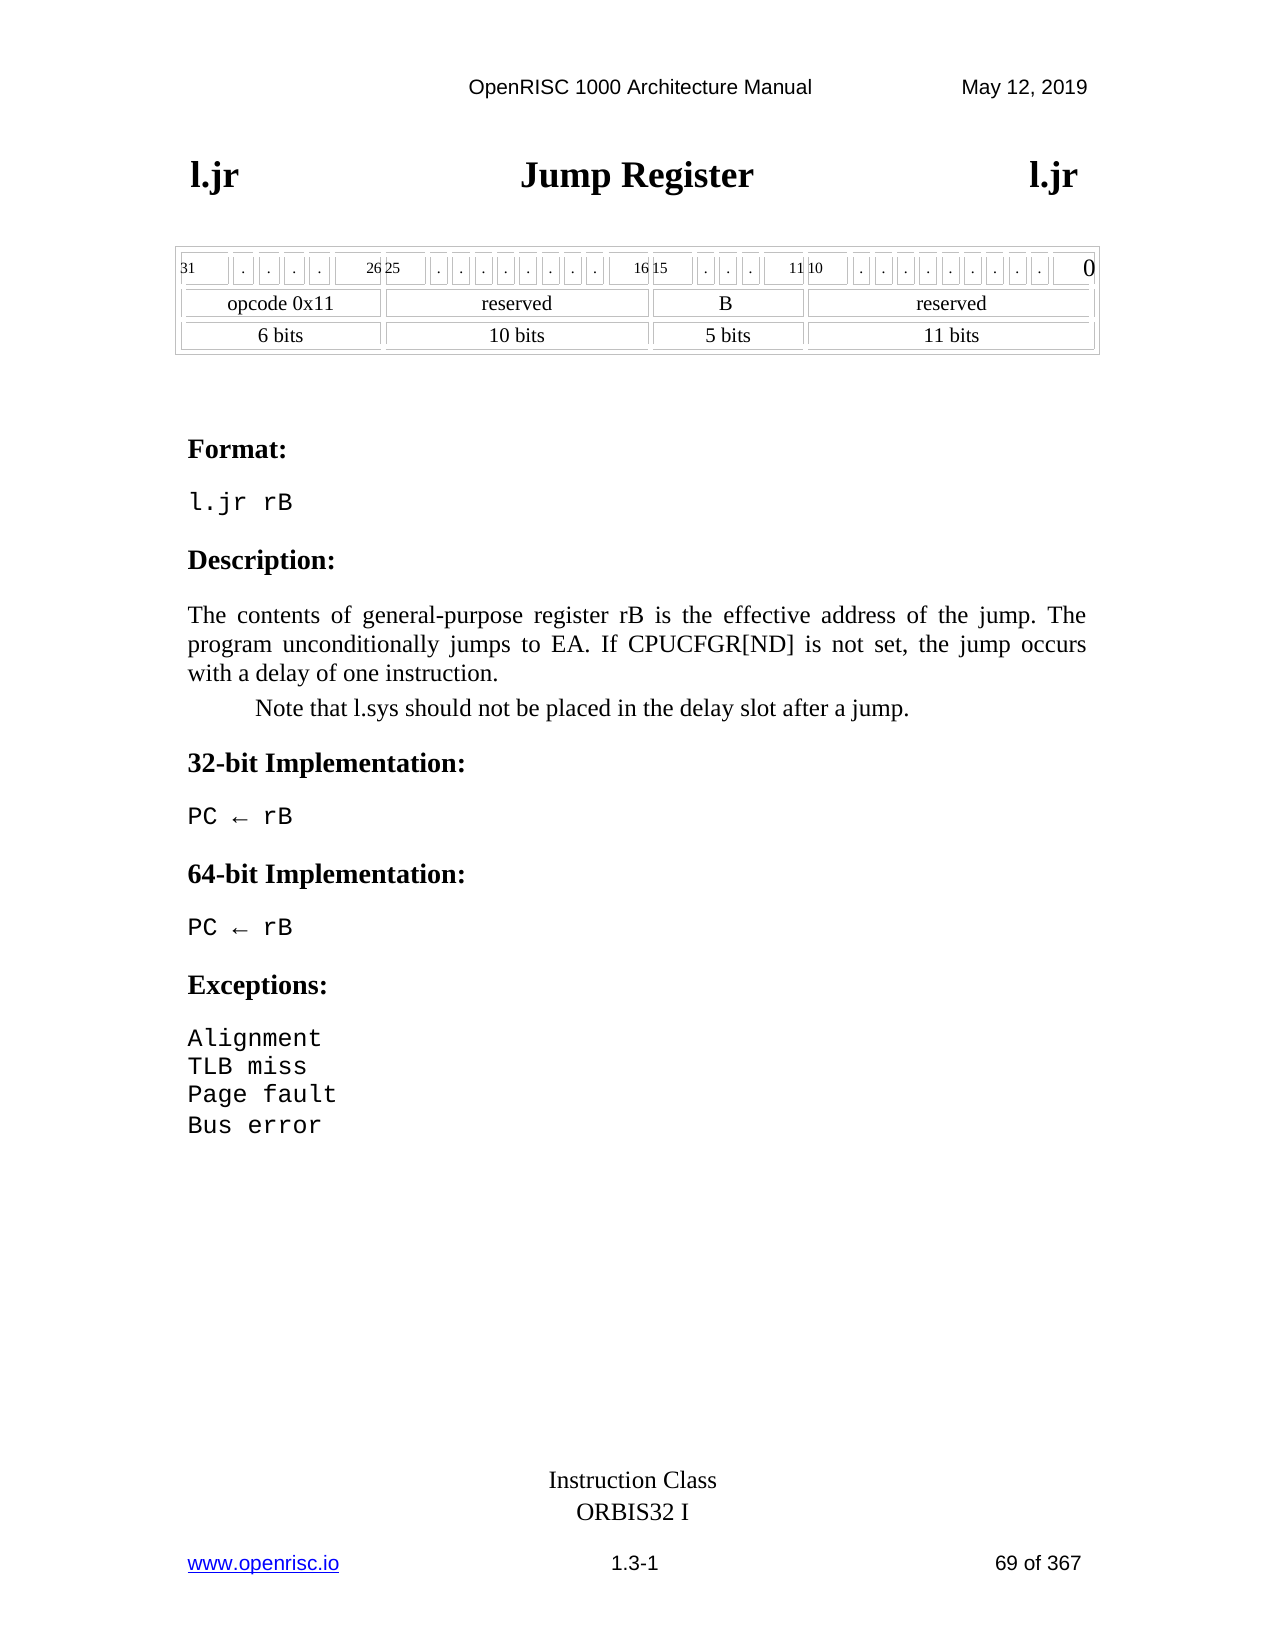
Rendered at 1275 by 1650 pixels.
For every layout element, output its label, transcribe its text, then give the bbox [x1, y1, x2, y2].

text The contents of general-purpose register rB is the effective address of the jump. The program unconditionally jumps to EA. If CPUCFGR[ND] is not set, the jump occurs with a delay of one instruction. [187, 600, 1087, 687]
text l.jr rB [187, 489, 1087, 518]
text Format: [187, 432, 1087, 464]
text Description: [187, 543, 1087, 575]
text PC ← rB [187, 915, 1087, 943]
text 64-bit Implementation: [187, 857, 1087, 890]
text Note that l.sys should not be placed in the delay slot after a jump. [187, 693, 1087, 722]
text TLB miss Page fault Bus error [187, 1054, 1087, 1142]
text Alignment [187, 1025, 1087, 1054]
text 32-bit Implementation: [187, 747, 1087, 779]
text PC ← rB [187, 804, 1087, 832]
text Exceptions: [187, 968, 1087, 1000]
